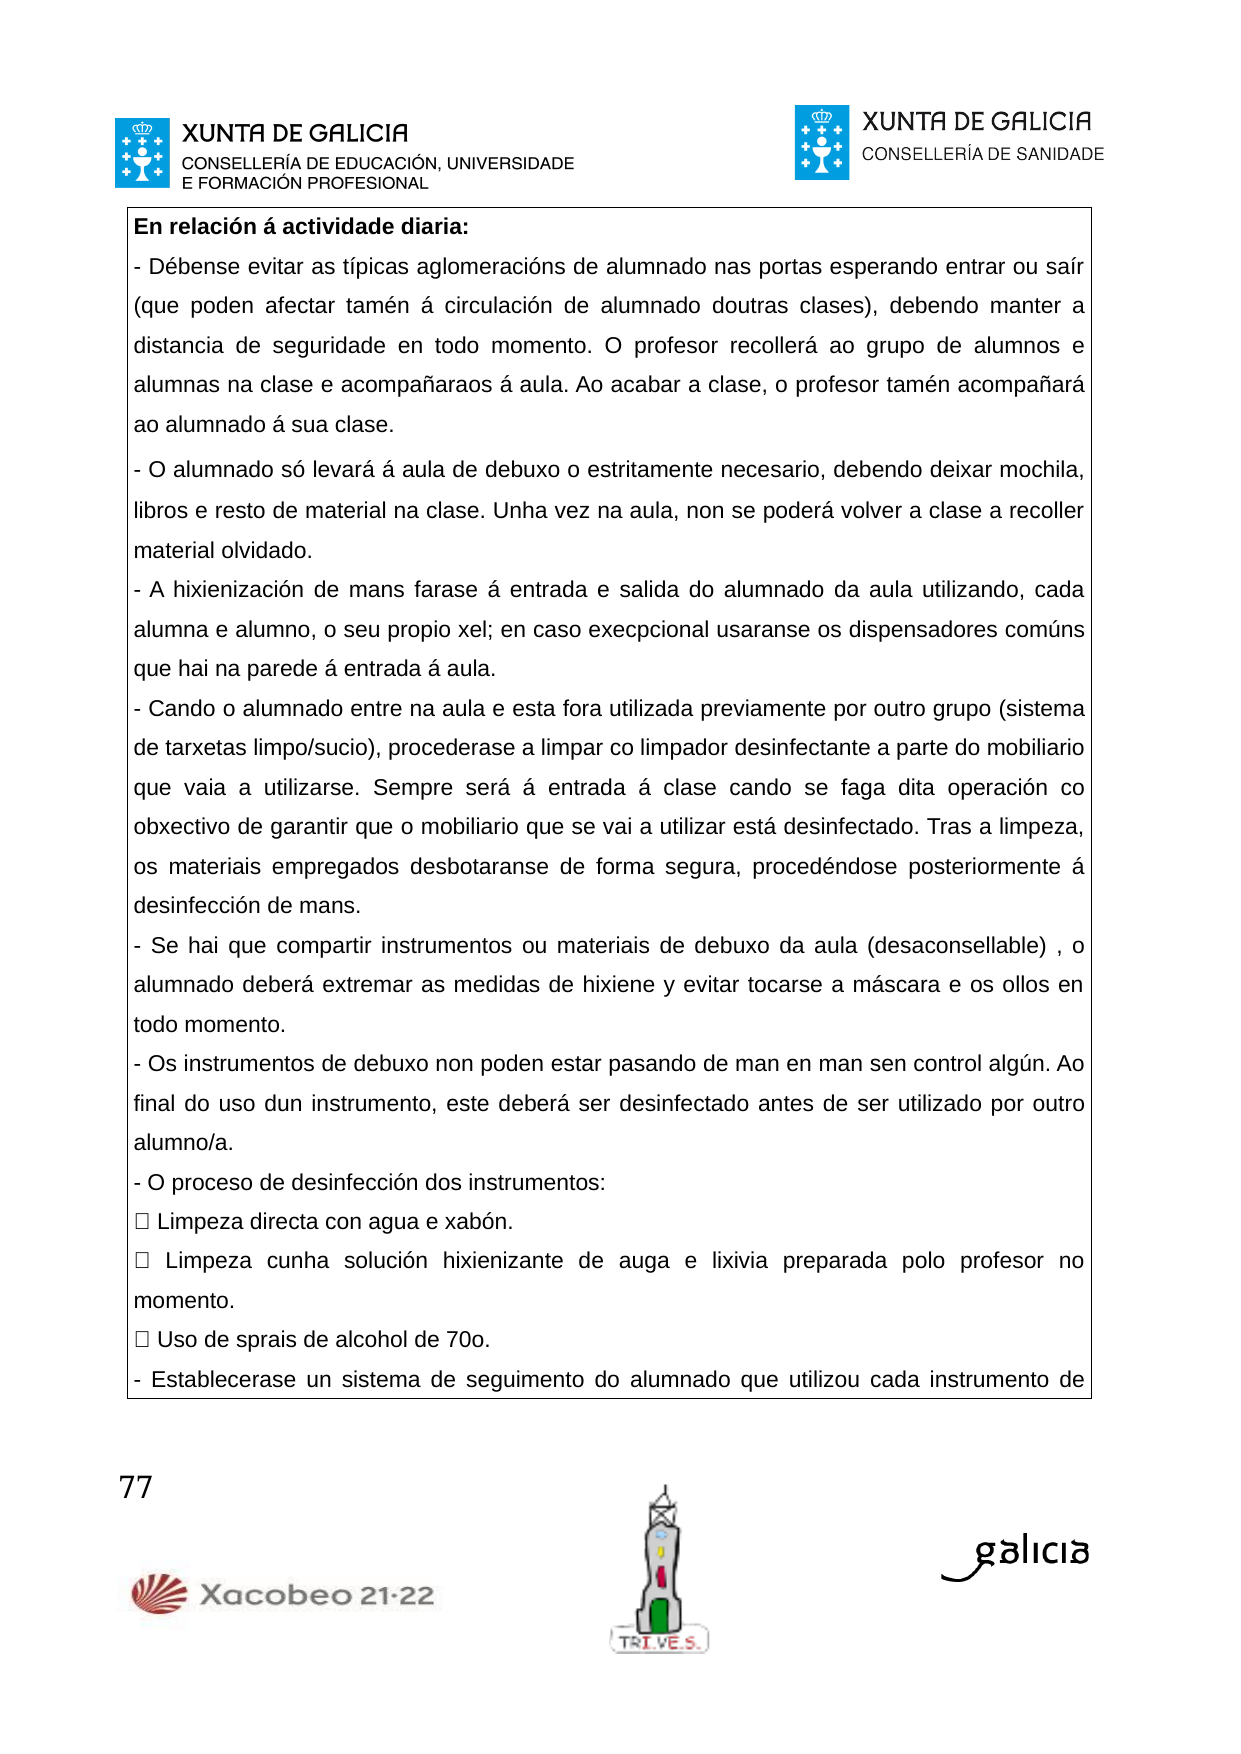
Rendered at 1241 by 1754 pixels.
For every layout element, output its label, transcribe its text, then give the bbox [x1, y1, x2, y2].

picture [155, 138, 162, 144]
picture [802, 159, 809, 167]
picture [139, 138, 146, 145]
picture [813, 148, 830, 172]
picture [834, 126, 841, 134]
picture [134, 158, 151, 180]
picture [941, 1533, 1089, 1582]
picture [834, 159, 841, 167]
picture [609, 1483, 710, 1654]
picture [850, 105, 1104, 180]
picture [818, 137, 826, 145]
table_cell En relación á actividade diaria: - Débense evitar as típicas aglomeracións de alumnado nas portas esperando entrar ou saír (que poden afectar tamén á circulación de alumnado doutras clases), debendo manter a distancia de seguridade en todo momento. O profesor recollerá ao grupo de alumnos e alumnas na clase e acompañaraos á aula. Ao acabar a clase, o profesor tamén acompañará ao alumnado á sua clase. - O alumnado só levará á aula de debuxo o estritamente necesario, debendo deixar mochila, libros e resto de material na clase. Unha vez na aula, non se poderá volver a clase a recoller material olvidado. - A hixienización de mans farase á entrada e salida do alumnado da aula utilizando, cada alumna e alumno, o seu propio xel; en caso execpcional usaranse os dispensadores comúns que hai na parede á entrada á aula. - Cando o alumnado entre na aula e esta fora utilizada previamente por outro grupo (sistema de tarxetas limpo/sucio), procederase a limpar co limpador desinfectante a parte do mobiliario que vaia a utilizarse. Sempre será á entrada á clase cando se faga dita operación co obxectivo de garantir que o mobiliario que se vai a utilizar está desinfectado. Tras a limpeza, os materiais empregados desbotaranse de forma segura, procedéndose posteriormente á desinfección de mans. - Se hai que compartir instrumentos ou materiais de debuxo da aula (desaconsellable) , o alumnado deberá extremar as medidas de hixiene y evitar tocarse a máscara e os ollos en todo momento. - Os instrumentos de debuxo non poden estar pasando de man en man sen control algún. Ao final do uso dun instrumento, este deberá ser desinfectado antes de ser utilizado por outro alumno/a. - O proceso de desinfección dos instrumentos:  Limpeza directa con agua e xabón.  Limpeza cunha solución hixienizante de auga e lixivia preparada polo profesor no momento.  Uso de sprais de alcohol de 70o. - Establecerase un sistema de seguimento do alumnado que utilizou cada instrumento de [128, 208, 1091, 1398]
picture [123, 138, 130, 145]
picture [802, 126, 809, 134]
picture [123, 168, 130, 175]
picture [155, 153, 162, 160]
picture [155, 168, 162, 175]
picture [834, 143, 841, 150]
picture [123, 153, 130, 160]
picture [818, 126, 825, 134]
picture [802, 143, 809, 150]
picture [115, 118, 574, 189]
picture [117, 1508, 449, 1679]
picture [139, 148, 146, 155]
